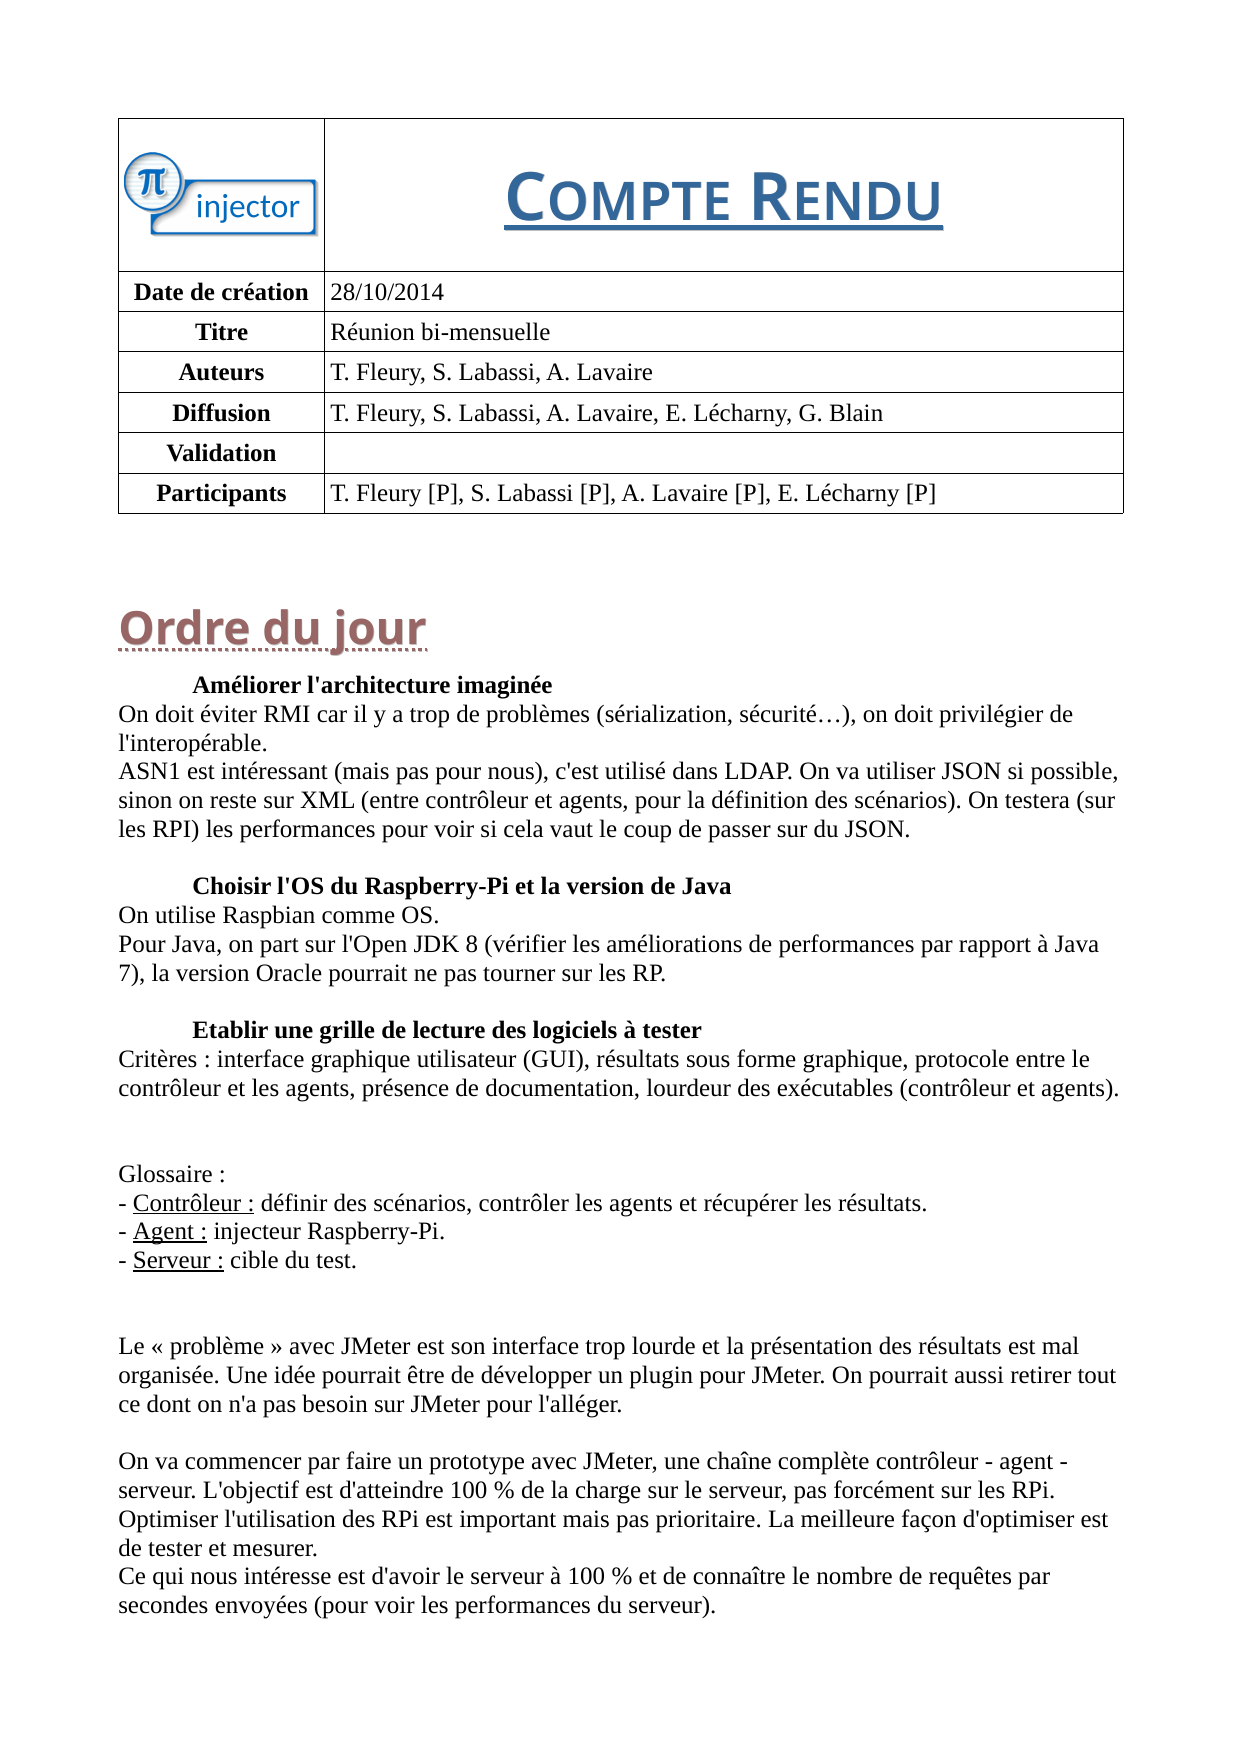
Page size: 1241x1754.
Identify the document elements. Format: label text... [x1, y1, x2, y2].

table_cell T. Fleury, S. Labassi, A. Lavaire, E. Lécharny, G. Blain [325, 393, 1123, 432]
table_header Compte Rendu [325, 119, 1123, 271]
text - Agent : injecteur Raspberry-Pi. [118, 1216, 1122, 1245]
text Critères : interface graphique utilisateur (GUI), résultats sous forme graphique, protocole entre le contrôleur et les agents, présence de documentation, lourdeur des exécutables (contrôleur et agents). [118, 1044, 1122, 1101]
text Ce qui nous intéresse est d'avoir le serveur à 100 % et de connaître le nombre de requêtes par secondes envoyées (pour voir les performances du serveur). [118, 1561, 1122, 1619]
text On doit éviter RMI car il y a trop de problèmes (sérialization, sécurité…), on doit privilégier de l'interopérable. [118, 699, 1122, 756]
text - Serveur : cible du test. [118, 1245, 1122, 1274]
table_cell Participants [119, 474, 324, 513]
table_header [119, 119, 324, 271]
table_cell Auteurs [119, 352, 324, 392]
text - Contrôleur : définir des scénarios, contrôler les agents et récupérer les résultats. [118, 1188, 1122, 1216]
table_cell Validation [119, 433, 324, 472]
text Etablir une grille de lecture des logiciels à tester [118, 1015, 1122, 1044]
subtitle Ordre du jour [118, 595, 1122, 658]
table_cell Réunion bi-mensuelle [325, 312, 1123, 351]
text On utilise Raspbian comme OS. [118, 900, 1122, 929]
table_cell Titre [119, 312, 324, 351]
text ASN1 est intéressant (mais pas pour nous), c'est utilisé dans LDAP. On va utiliser JSON si possible, sinon on reste sur XML (entre contrôleur et agents, pour la définition des scénarios). On testera (sur les RPI) les performances pour voir si cela vaut le coup de passer sur du JSON. [118, 756, 1122, 843]
picture [123, 152, 319, 237]
text Pour Java, on part sur l'Open JDK 8 (vérifier les améliorations de performances par rapport à Java 7), la version Oracle pourrait ne pas tourner sur les RP. [118, 929, 1122, 986]
table_cell T. Fleury, S. Labassi, A. Lavaire [325, 352, 1123, 392]
text Glossaire : [118, 1159, 1122, 1188]
table_cell Diffusion [119, 393, 324, 432]
table_cell Date de création [119, 272, 324, 311]
text Le « problème » avec JMeter est son interface trop lourde et la présentation des résultats est mal organisée. Une idée pourrait être de développer un plugin pour JMeter. On pourrait aussi retirer tout ce dont on n'a pas besoin sur JMeter pour l'alléger. [118, 1331, 1122, 1418]
table_cell 28/10/2014 [325, 272, 1123, 311]
text On va commencer par faire un prototype avec JMeter, une chaîne complète contrôleur - agent - serveur. L'objectif est d'atteindre 100 % de la charge sur le serveur, pas forcément sur les RPi. Optimiser l'utilisation des RPi est important mais pas prioritaire. La meilleure façon d'optimiser est de tester et mesurer. [118, 1446, 1122, 1561]
table_cell [325, 433, 1123, 472]
text Choisir l'OS du Raspberry-Pi et la version de Java [118, 871, 1122, 900]
table_cell T. Fleury [P], S. Labassi [P], A. Lavaire [P], E. Lécharny [P] [325, 474, 1123, 513]
text Améliorer l'architecture imaginée [118, 670, 1122, 699]
